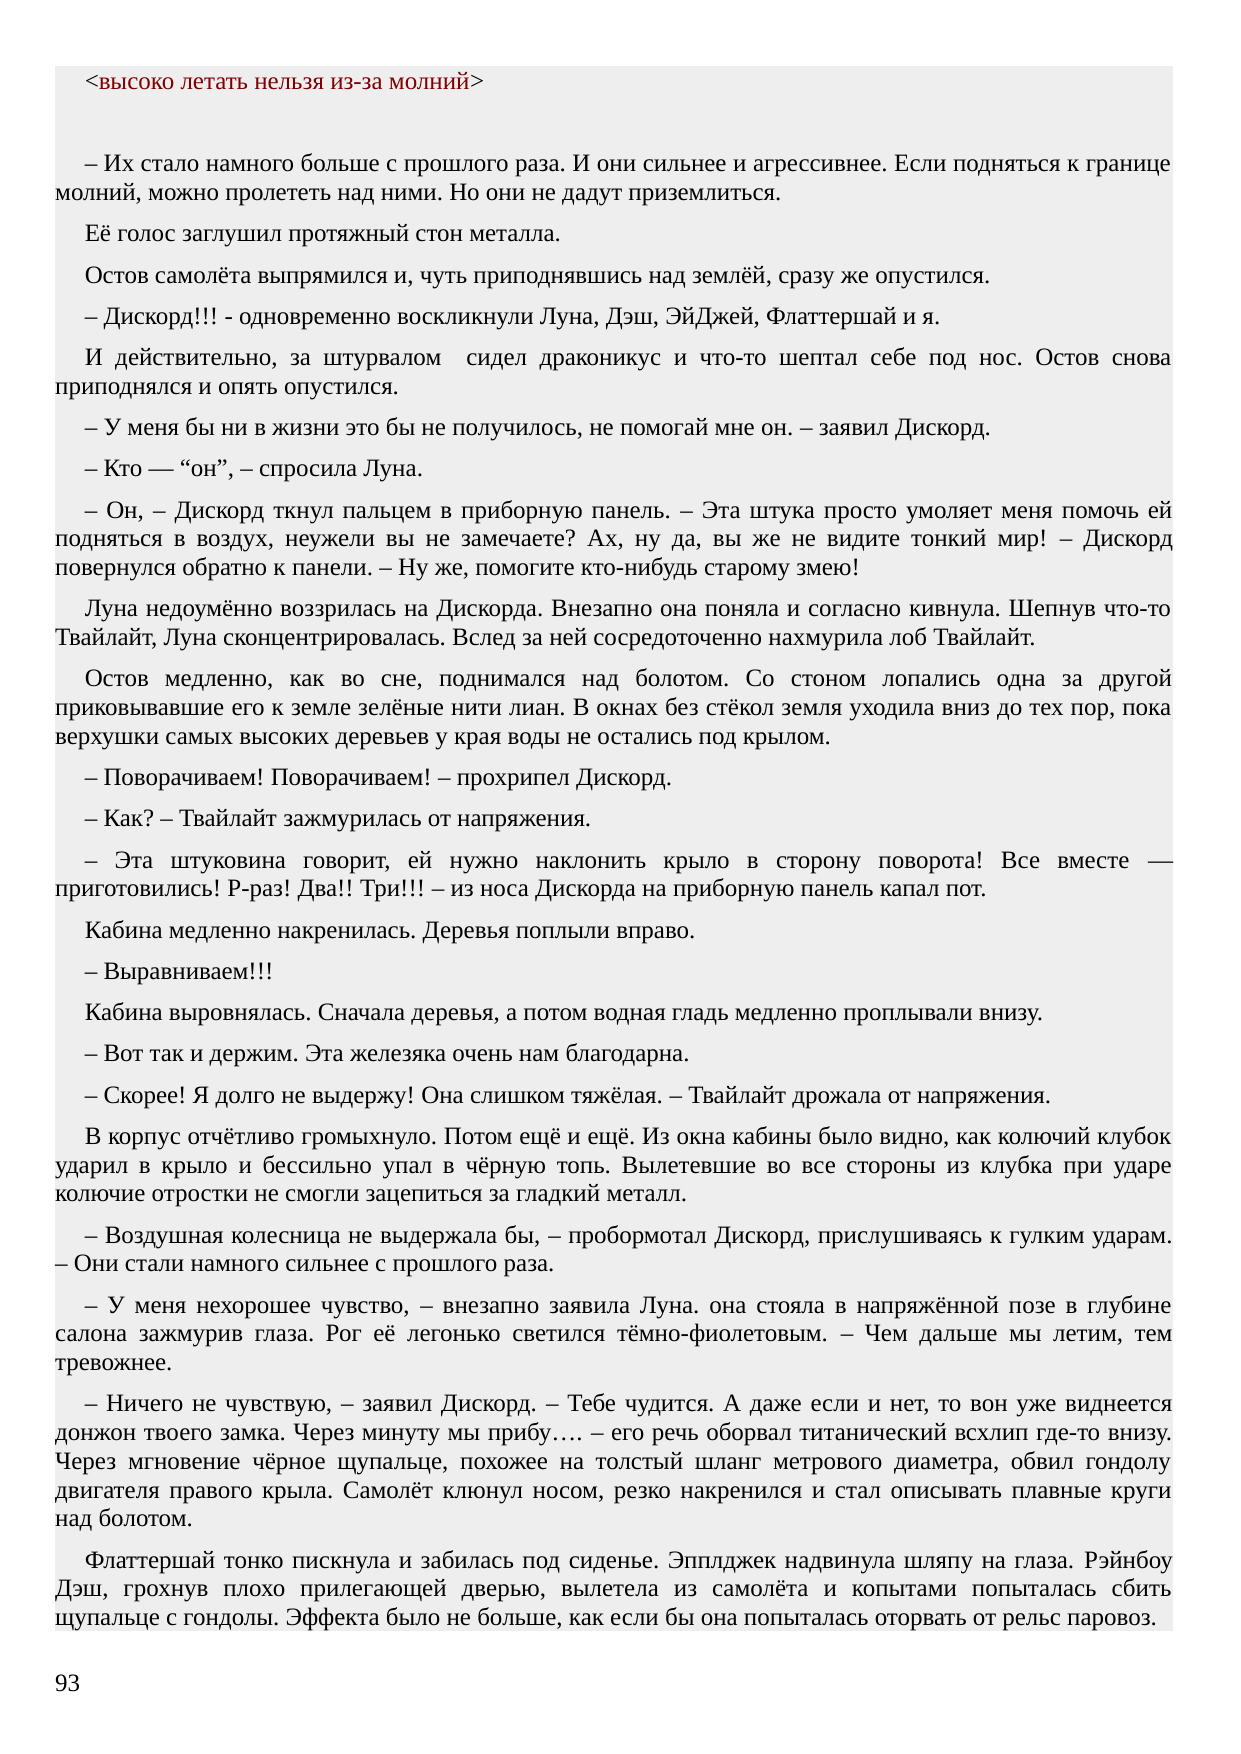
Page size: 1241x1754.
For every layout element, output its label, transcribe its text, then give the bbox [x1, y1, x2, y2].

text – Эта штуковина говорит, ей нужно наклонить крыло в сторону поворота! Все вместе — приготовились! Р-раз! Два!! Три!!! – из носа Дискорда на приборную панель капал пот. [55, 845, 1173, 902]
text Её голос заглушил протяжный стон металла. [55, 218, 1173, 247]
text Кабина выровнялась. Сначала деревья, а потом водная гладь медленно проплывали внизу. [55, 997, 1173, 1026]
text – Кто — “он”, – спросила Луна. [55, 453, 1173, 482]
text – Их стало намного больше с прошлого раза. И они сильнее и агрессивнее. Если подняться к границе молний, можно пролететь над ними. Но они не дадут приземлиться. [55, 148, 1173, 206]
text Остов самолёта выпрямился и, чуть приподнявшись над землёй, сразу же опустился. [55, 260, 1173, 288]
text Флаттершай тонко пискнула и забилась под сиденье. Эпплджек надвинула шляпу на глаза. Рэйнбоу Дэш, грохнув плохо прилегающей дверью, вылетела из самолёта и копытами попыталась сбить щупальце с гондолы. Эффекта было не больше, как если бы она попыталась оторвать от рельс паровоз. [55, 1545, 1173, 1631]
text Остов медленно, как во сне, поднимался над болотом. Со стоном лопались одна за другой приковывавшие его к земле зелёные нити лиан. В окнах без стёкол земля уходила вниз до тех пор, пока верхушки самых высоких деревьев у края воды не остались под крылом. [55, 663, 1173, 750]
text – Поворачиваем! Поворачиваем! – прохрипел Дискорд. [55, 762, 1173, 791]
text – Он, – Дискорд ткнул пальцем в приборную панель. – Эта штука просто умоляет меня помочь ей подняться в воздух, неужели вы не замечаете? Ах, ну да, вы же не видите тонкий мир! – Дискорд повернулся обратно к панели. – Ну же, помогите кто-нибудь старому змею! [55, 495, 1173, 581]
text – Дискорд!!! - одновременно воскликнули Луна, Дэш, ЭйДжей, Флаттершай и я. [55, 301, 1173, 330]
text В корпус отчётливо громыхнуло. Потом ещё и ещё. Из окна кабины было видно, как колючий клубок ударил в крыло и бессильно упал в чёрную топь. Вылетевшие во все стороны из клубка при ударе колючие отростки не смогли зацепиться за гладкий металл. [55, 1121, 1173, 1207]
text – Выравниваем!!! [55, 956, 1173, 985]
text – Ничего не чувствую, – заявил Дискорд. – Тебе чудится. А даже если и нет, то вон уже виднеется донжон твоего замка. Через минуту мы прибу…. – его речь оборвал титанический всхлип где-то внизу. Через мгновение чёрное щупальце, похожее на толстый шланг метрового диаметра, обвил гондолу двигателя правого крыла. Самолёт клюнул носом, резко накренился и стал описывать плавные круги над болотом. [55, 1388, 1173, 1532]
text – Воздушная колесница не выдержала бы, – пробормотал Дискорд, прислушиваясь к гулким ударам. – Они стали намного сильнее с прошлого раза. [55, 1220, 1173, 1277]
text – У меня бы ни в жизни это бы не получилось, не помогай мне он. – заявил Дискорд. [55, 412, 1173, 441]
text – Как? – Твайлайт зажмурилась от напряжения. [55, 803, 1173, 832]
text – Вот так и держим. Эта железяка очень нам благодарна. [55, 1038, 1173, 1067]
text И действительно, за штурвалом сидел драконикус и что-то шептал себе под нос. Остов снова приподнялся и опять опустился. [55, 342, 1173, 400]
text – У меня нехорошее чувство, – внезапно заявила Луна. она стояла в напряжённой позе в глубине салона зажмурив глаза. Рог её легонько светился тёмно-фиолетовым. – Чем дальше мы летим, тем тревожнее. [55, 1290, 1173, 1376]
text Кабина медленно накренилась. Деревья поплыли вправо. [55, 915, 1173, 943]
text <высоко летать нельзя из-за молний> [55, 66, 1173, 95]
text – Скорее! Я долго не выдержу! Она слишком тяжёлая. – Твайлайт дрожала от напряжения. [55, 1080, 1173, 1108]
text Луна недоумённо воззрилась на Дискорда. Внезапно она поняла и согласно кивнула. Шепнув что-то Твайлайт, Луна сконцентрировалась. Вслед за ней сосредоточенно нахмурила лоб Твайлайт. [55, 593, 1173, 651]
